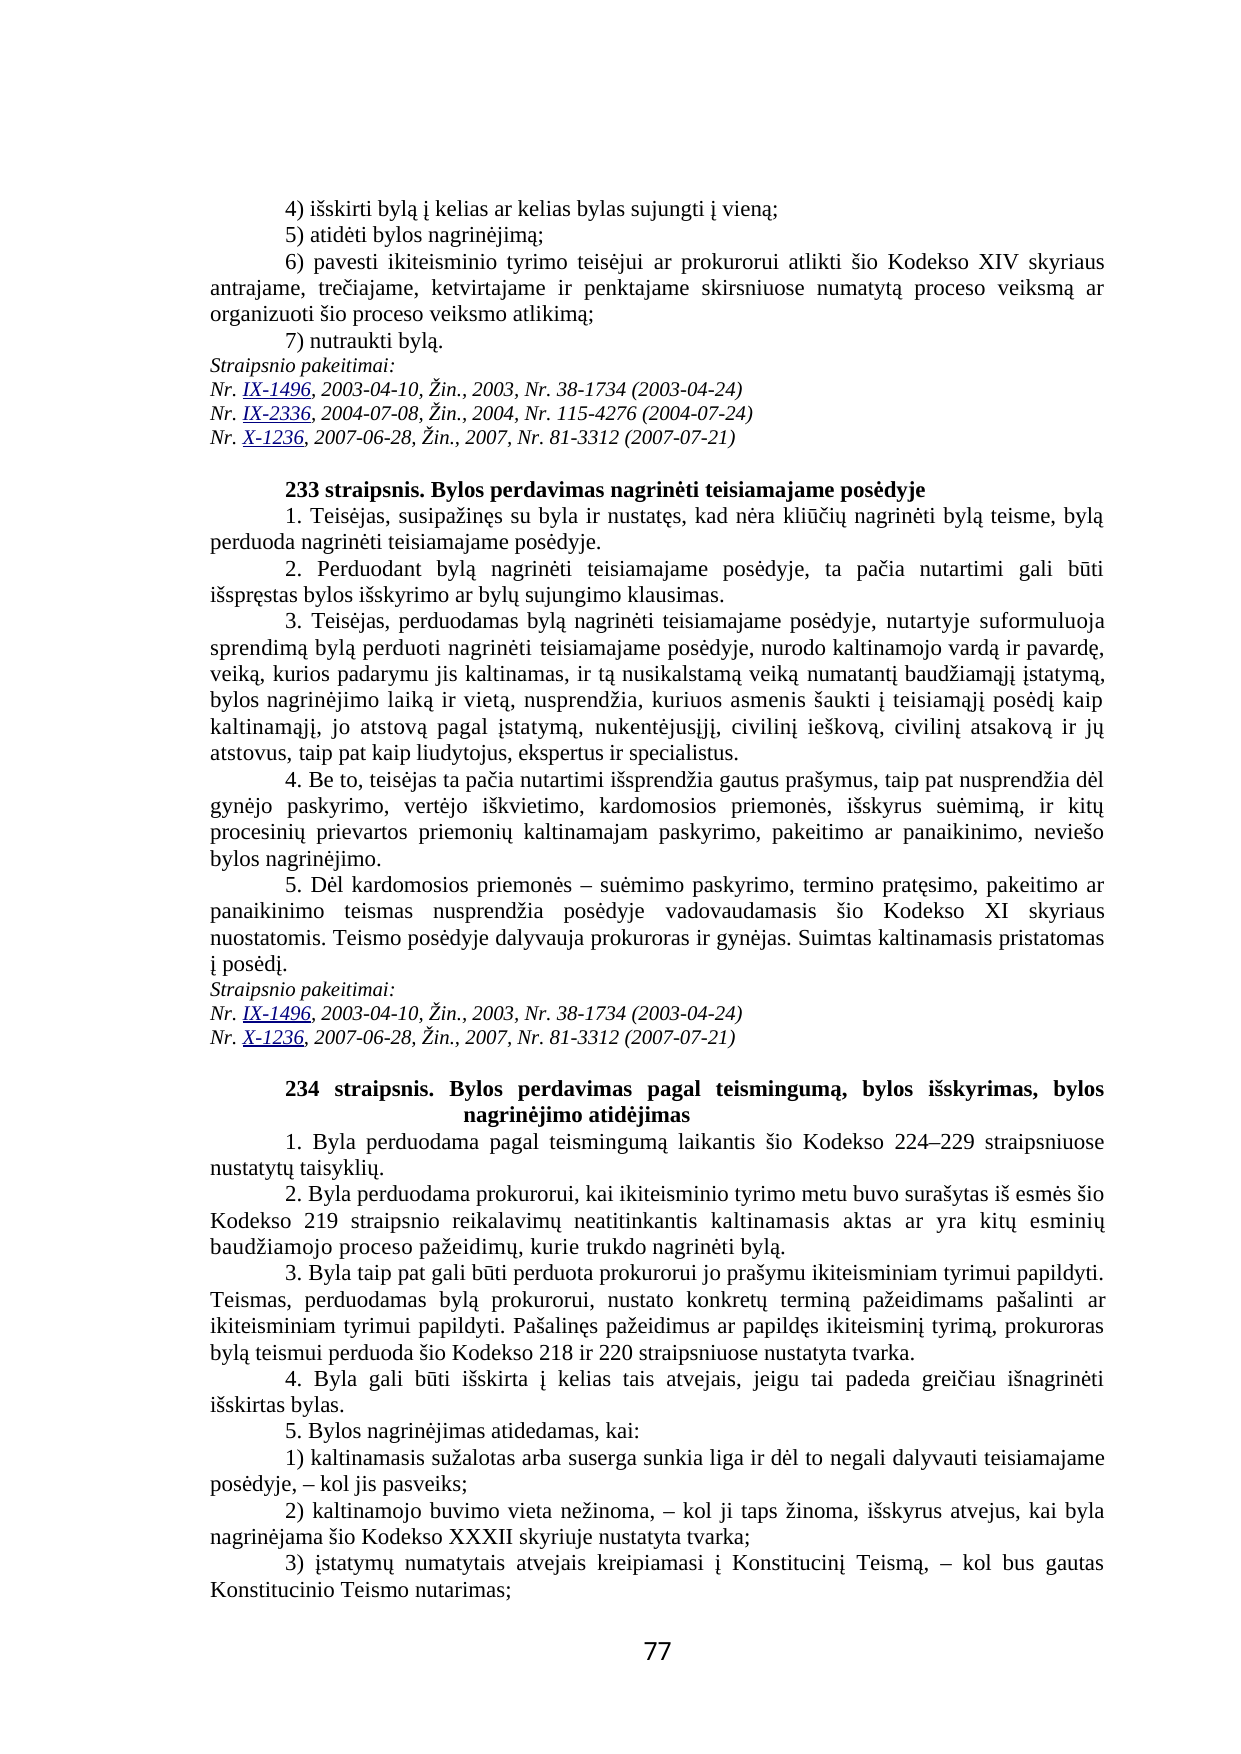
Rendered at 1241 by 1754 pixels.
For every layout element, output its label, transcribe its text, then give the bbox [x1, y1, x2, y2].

text Straipsnio pakeitimai: [210, 976, 1106, 1001]
text 2. Byla perduodama prokurorui, kai ikiteisminio tyrimo metu buvo surašytas iš esmės šio Kodekso 219 straipsnio reikalavimų neatitinkantis kaltinamasis aktas ar yra kitų esminių baudžiamojo proceso pažeidimų, kurie trukdo nagrinėti bylą. [210, 1180, 1106, 1259]
text Nr. IX-2336, 2004-07-08, Žin., 2004, Nr. 115-4276 (2004-07-24) [210, 401, 1106, 425]
text 1. Byla perduodama pagal teismingumą laikantis šio Kodekso 224–229 straipsniuose nustatytų taisyklių. [210, 1128, 1106, 1180]
text 3) įstatymų numatytais atvejais kreipiamasi į Konstitucinį Teismą, – kol bus gautas Konstitucinio Teismo nutarimas; [210, 1549, 1106, 1602]
text 233 straipsnis. Bylos perdavimas nagrinėti teisiamajame posėdyje [210, 476, 1106, 502]
text 6) pavesti ikiteisminio tyrimo teisėjui ar prokurorui atlikti šio Kodekso XIV skyriaus antrajame, trečiajame, ketvirtajame ir penktajame skirsniuose numatytą proceso veiksmą ar organizuoti šio proceso veiksmo atlikimą; [210, 248, 1106, 327]
text 5. Dėl kardomosios priemonės – suėmimo paskyrimo, termino pratęsimo, pakeitimo ar panaikinimo teismas nusprendžia posėdyje vadovaudamasis šio Kodekso XI skyriaus nuostatomis. Teismo posėdyje dalyvauja prokuroras ir gynėjas. Suimtas kaltinamasis pristatomas į posėdį. [210, 871, 1106, 976]
text 1. Teisėjas, susipažinęs su byla ir nustatęs, kad nėra kliūčių nagrinėti bylą teisme, bylą perduoda nagrinėti teisiamajame posėdyje. [210, 502, 1106, 555]
text Straipsnio pakeitimai: [210, 353, 1106, 377]
text 4. Be to, teisėjas ta pačia nutartimi išsprendžia gautus prašymus, taip pat nusprendžia dėl gynėjo paskyrimo, vertėjo iškvietimo, kardomosios priemonės, išskyrus suėmimą, ir kitų procesinių prievartos priemonių kaltinamajam paskyrimo, pakeitimo ar panaikinimo, neviešo bylos nagrinėjimo. [210, 766, 1106, 871]
text 2) kaltinamojo buvimo vieta nežinoma, – kol ji taps žinoma, išskyrus atvejus, kai byla nagrinėjama šio Kodekso XXXII skyriuje nustatyta tvarka; [210, 1497, 1106, 1549]
text Nr. X-1236, 2007-06-28, Žin., 2007, Nr. 81-3312 (2007-07-21) [210, 1024, 1106, 1049]
text 5) atidėti bylos nagrinėjimą; [210, 221, 1106, 248]
text 4) išskirti bylą į kelias ar kelias bylas sujungti į vieną; [210, 195, 1106, 221]
text 234 straipsnis. Bylos perdavimas pagal teismingumą, bylos išskyrimas, bylos nagrinėjimo atidėjimas [285, 1075, 1106, 1128]
text 4. Byla gali būti išskirta į kelias tais atvejais, jeigu tai padeda greičiau išnagrinėti išskirtas bylas. [210, 1365, 1106, 1418]
text 7) nutraukti bylą. [210, 327, 1106, 353]
text 5. Bylos nagrinėjimas atidedamas, kai: [210, 1418, 1106, 1444]
text 3. Byla taip pat gali būti perduota prokurorui jo prašymu ikiteisminiam tyrimui papildyti. Teismas, perduodamas bylą prokurorui, nustato konkretų terminą pažeidimams pašalinti ar ikiteisminiam tyrimui papildyti. Pašalinęs pažeidimus ar papildęs ikiteisminį tyrimą, prokuroras bylą teismui perduoda šio Kodekso 218 ir 220 straipsniuose nustatyta tvarka. [210, 1259, 1106, 1365]
text Nr. IX-1496, 2003-04-10, Žin., 2003, Nr. 38-1734 (2003-04-24) [210, 377, 1106, 401]
text Nr. IX-1496, 2003-04-10, Žin., 2003, Nr. 38-1734 (2003-04-24) [210, 1001, 1106, 1024]
text 1) kaltinamasis sužalotas arba suserga sunkia liga ir dėl to negali dalyvauti teisiamajame posėdyje, – kol jis pasveiks; [210, 1444, 1106, 1497]
text 3. Teisėjas, perduodamas bylą nagrinėti teisiamajame posėdyje, nutartyje suformuluoja sprendimą bylą perduoti nagrinėti teisiamajame posėdyje, nurodo kaltinamojo vardą ir pavardę, veiką, kurios padarymu jis kaltinamas, ir tą nusikalstamą veiką numatantį baudžiamąjį įstatymą, bylos nagrinėjimo laiką ir vietą, nusprendžia, kuriuos asmenis šaukti į teisiamąjį posėdį kaip kaltinamąjį, jo atstovą pagal įstatymą, nukentėjusįjį, civilinį ieškovą, civilinį atsakovą ir jų atstovus, taip pat kaip liudytojus, ekspertus ir specialistus. [210, 607, 1106, 766]
text 2. Perduodant bylą nagrinėti teisiamajame posėdyje, ta pačia nutartimi gali būti išspręstas bylos išskyrimo ar bylų sujungimo klausimas. [210, 555, 1106, 607]
text Nr. X-1236, 2007-06-28, Žin., 2007, Nr. 81-3312 (2007-07-21) [210, 425, 1106, 449]
